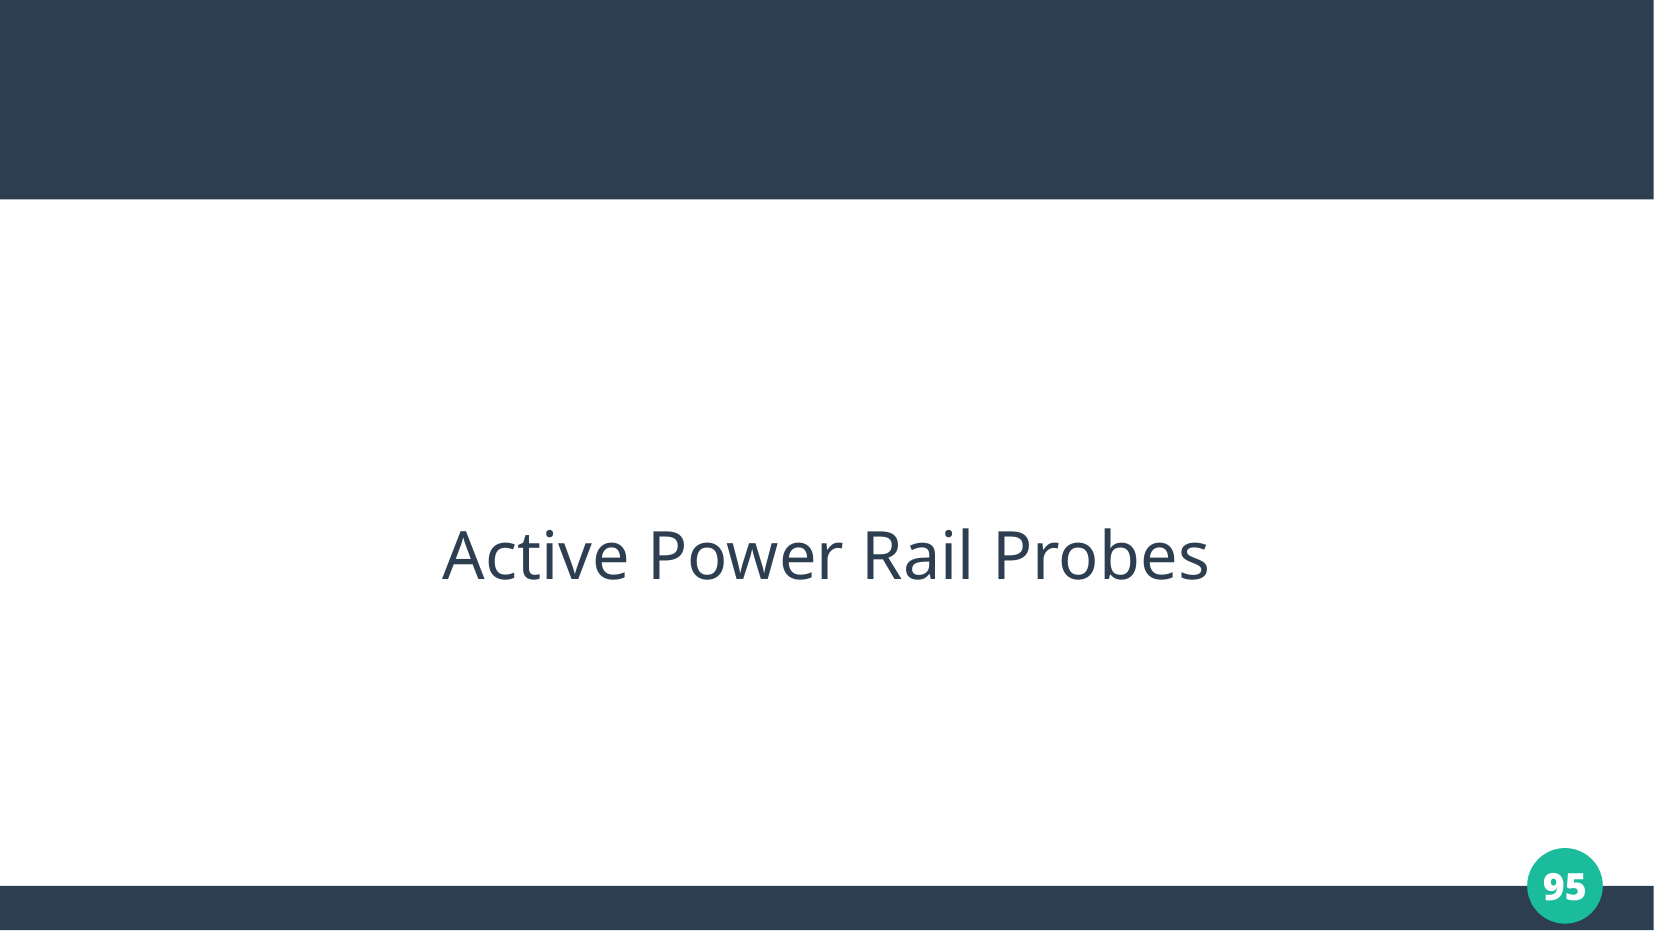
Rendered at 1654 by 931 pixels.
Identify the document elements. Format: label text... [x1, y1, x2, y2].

subtitle Active Power Rail Probes [59, 243, 1595, 864]
